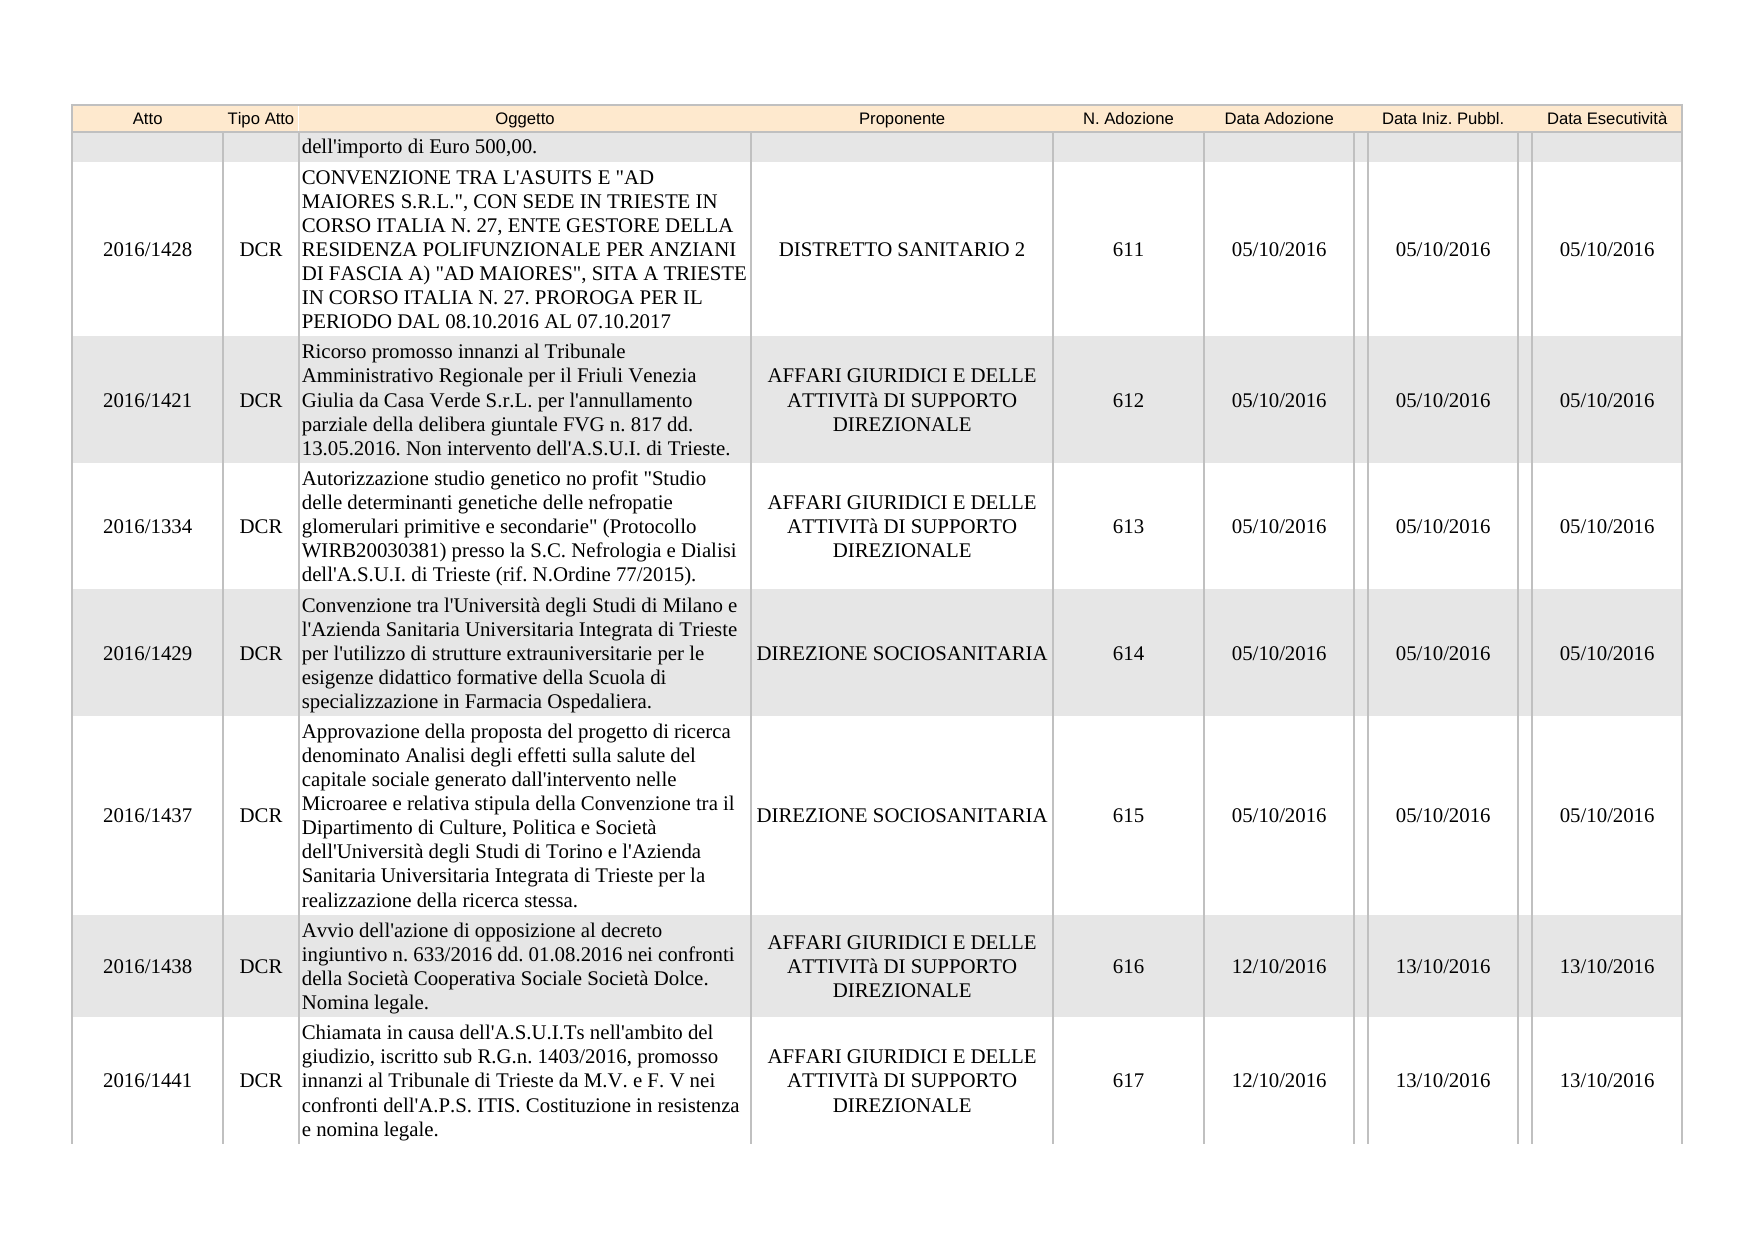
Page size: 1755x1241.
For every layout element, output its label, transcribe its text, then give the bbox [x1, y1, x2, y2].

table_cell DCR [224, 162, 298, 336]
table_header N. Adozione [1053, 106, 1204, 131]
table_header Proponente [751, 106, 1053, 131]
table_cell [1369, 133, 1517, 162]
table_cell 2016/1441 [73, 1017, 222, 1144]
table_cell [1519, 589, 1531, 716]
table_cell DISTRETTO SANITARIO 2 [752, 162, 1052, 336]
table_cell DCR [224, 915, 298, 1017]
table_cell Chiamata in causa dell'A.S.U.I.Ts nell'ambito del giudizio, iscritto sub R.G.n. 1403/2016, promosso innanzi al Tribunale di Trieste da M.V. e F. V nei confronti dell'A.P.S. ITIS. Costituzione in resistenza e nomina legale. [300, 1017, 750, 1144]
table_cell 05/10/2016 [1369, 336, 1517, 463]
table_cell dell'importo di Euro 500,00. [300, 133, 750, 162]
table_cell [1355, 915, 1367, 1017]
table_cell [1054, 133, 1203, 162]
table_cell [752, 133, 1052, 162]
table_cell 05/10/2016 [1369, 716, 1517, 915]
table_cell 05/10/2016 [1533, 589, 1681, 716]
table_cell 05/10/2016 [1205, 162, 1353, 336]
table_cell 13/10/2016 [1533, 1017, 1681, 1144]
table_cell 13/10/2016 [1369, 915, 1517, 1017]
table_cell DCR [224, 716, 298, 915]
table_header Data Adozione [1204, 106, 1354, 131]
table_cell 2016/1437 [73, 716, 222, 915]
table_cell Ricorso promosso innanzi al Tribunale Amministrativo Regionale per il Friuli Venezia Giulia da Casa Verde S.r.L. per l'annullamento parziale della delibera giuntale FVG n. 817 dd. 13.05.2016. Non intervento dell'A.S.U.I. di Trieste. [300, 336, 750, 463]
table_cell 05/10/2016 [1369, 162, 1517, 336]
table_cell 05/10/2016 [1369, 463, 1517, 589]
table_cell 12/10/2016 [1205, 1017, 1353, 1144]
table_cell 2016/1334 [73, 463, 222, 589]
table_cell [1519, 915, 1531, 1017]
table_cell 05/10/2016 [1205, 589, 1353, 716]
table_cell [1519, 463, 1531, 589]
table_cell [1355, 336, 1367, 463]
table_cell [1355, 716, 1367, 915]
table_header Tipo Atto [223, 106, 298, 131]
table_header Data Esecutività [1532, 106, 1681, 131]
table_cell [1355, 1017, 1367, 1144]
table_cell [1355, 463, 1367, 589]
table_cell Avvio dell'azione di opposizione al decreto ingiuntivo n. 633/2016 dd. 01.08.2016 nei confronti della Società Cooperativa Sociale Società Dolce. Nomina legale. [300, 915, 750, 1017]
table_cell 05/10/2016 [1533, 336, 1681, 463]
table_cell Approvazione della proposta del progetto di ricerca denominato Analisi degli effetti sulla salute del capitale sociale generato dall'intervento nelle Microaree e relativa stipula della Convenzione tra il Dipartimento di Culture, Politica e Società dell'Università degli Studi di Torino e l'Azienda Sanitaria Universitaria Integrata di Trieste per la realizzazione della ricerca stessa. [300, 716, 750, 915]
table_cell AFFARI GIURIDICI E DELLE ATTIVITà DI SUPPORTO DIREZIONALE [752, 915, 1052, 1017]
table_cell [1519, 716, 1531, 915]
table_cell Convenzione tra l'Università degli Studi di Milano e l'Azienda Sanitaria Universitaria Integrata di Trieste per l'utilizzo di strutture extrauniversitarie per le esigenze didattico formative della Scuola di specializzazione in Farmacia Ospedaliera. [300, 589, 750, 716]
table_cell 613 [1054, 463, 1203, 589]
table_cell [1519, 1017, 1531, 1144]
table_cell 616 [1054, 915, 1203, 1017]
table_cell [1519, 336, 1531, 463]
table_cell 611 [1054, 162, 1203, 336]
table_cell 612 [1054, 336, 1203, 463]
table_cell [1519, 162, 1531, 336]
table_cell [1205, 133, 1353, 162]
table_cell 2016/1438 [73, 915, 222, 1017]
table_cell 2016/1421 [73, 336, 222, 463]
table_cell 05/10/2016 [1369, 589, 1517, 716]
table_cell Autorizzazione studio genetico no profit "Studio delle determinanti genetiche delle nefropatie glomerulari primitive e secondarie" (Protocollo WIRB20030381) presso la S.C. Nefrologia e Dialisi dell'A.S.U.I. di Trieste (rif. N.Ordine 77/2015). [300, 463, 750, 589]
table_cell DCR [224, 1017, 298, 1144]
table_cell AFFARI GIURIDICI E DELLE ATTIVITà DI SUPPORTO DIREZIONALE [752, 336, 1052, 463]
table_cell [1355, 162, 1367, 336]
table_cell 05/10/2016 [1533, 716, 1681, 915]
table_cell [1355, 589, 1367, 716]
table_cell AFFARI GIURIDICI E DELLE ATTIVITà DI SUPPORTO DIREZIONALE [752, 463, 1052, 589]
table_cell 2016/1429 [73, 589, 222, 716]
table_cell [1355, 133, 1367, 162]
table_cell 05/10/2016 [1533, 162, 1681, 336]
table_cell 2016/1428 [73, 162, 222, 336]
table_header Oggetto [299, 106, 751, 131]
table_cell DIREZIONE SOCIOSANITARIA [752, 716, 1052, 915]
table_cell 05/10/2016 [1205, 716, 1353, 915]
table_header [1354, 106, 1368, 131]
table_cell 05/10/2016 [1205, 463, 1353, 589]
table_cell CONVENZIONE TRA L'ASUITS E "AD MAIORES S.R.L.", CON SEDE IN TRIESTE IN CORSO ITALIA N. 27, ENTE GESTORE DELLA RESIDENZA POLIFUNZIONALE PER ANZIANI DI FASCIA A) "AD MAIORES", SITA A TRIESTE IN CORSO ITALIA N. 27. PROROGA PER IL PERIODO DAL 08.10.2016 AL 07.10.2017 [300, 162, 750, 336]
table_cell 13/10/2016 [1533, 915, 1681, 1017]
table_cell 12/10/2016 [1205, 915, 1353, 1017]
table_header Atto [73, 106, 223, 131]
table_cell 614 [1054, 589, 1203, 716]
table_cell DCR [224, 589, 298, 716]
table_cell 13/10/2016 [1369, 1017, 1517, 1144]
table_cell [224, 133, 298, 162]
table_header [1518, 106, 1532, 131]
table_cell DIREZIONE SOCIOSANITARIA [752, 589, 1052, 716]
table_cell 05/10/2016 [1533, 463, 1681, 589]
table_cell 617 [1054, 1017, 1203, 1144]
table_cell AFFARI GIURIDICI E DELLE ATTIVITà DI SUPPORTO DIREZIONALE [752, 1017, 1052, 1144]
table_cell DCR [224, 463, 298, 589]
table_cell DCR [224, 336, 298, 463]
table_cell [1533, 133, 1681, 162]
table_cell [1519, 133, 1531, 162]
table_cell 615 [1054, 716, 1203, 915]
table_cell 05/10/2016 [1205, 336, 1353, 463]
table_header Data Iniz. Pubbl. [1368, 106, 1518, 131]
table_cell [73, 133, 222, 162]
